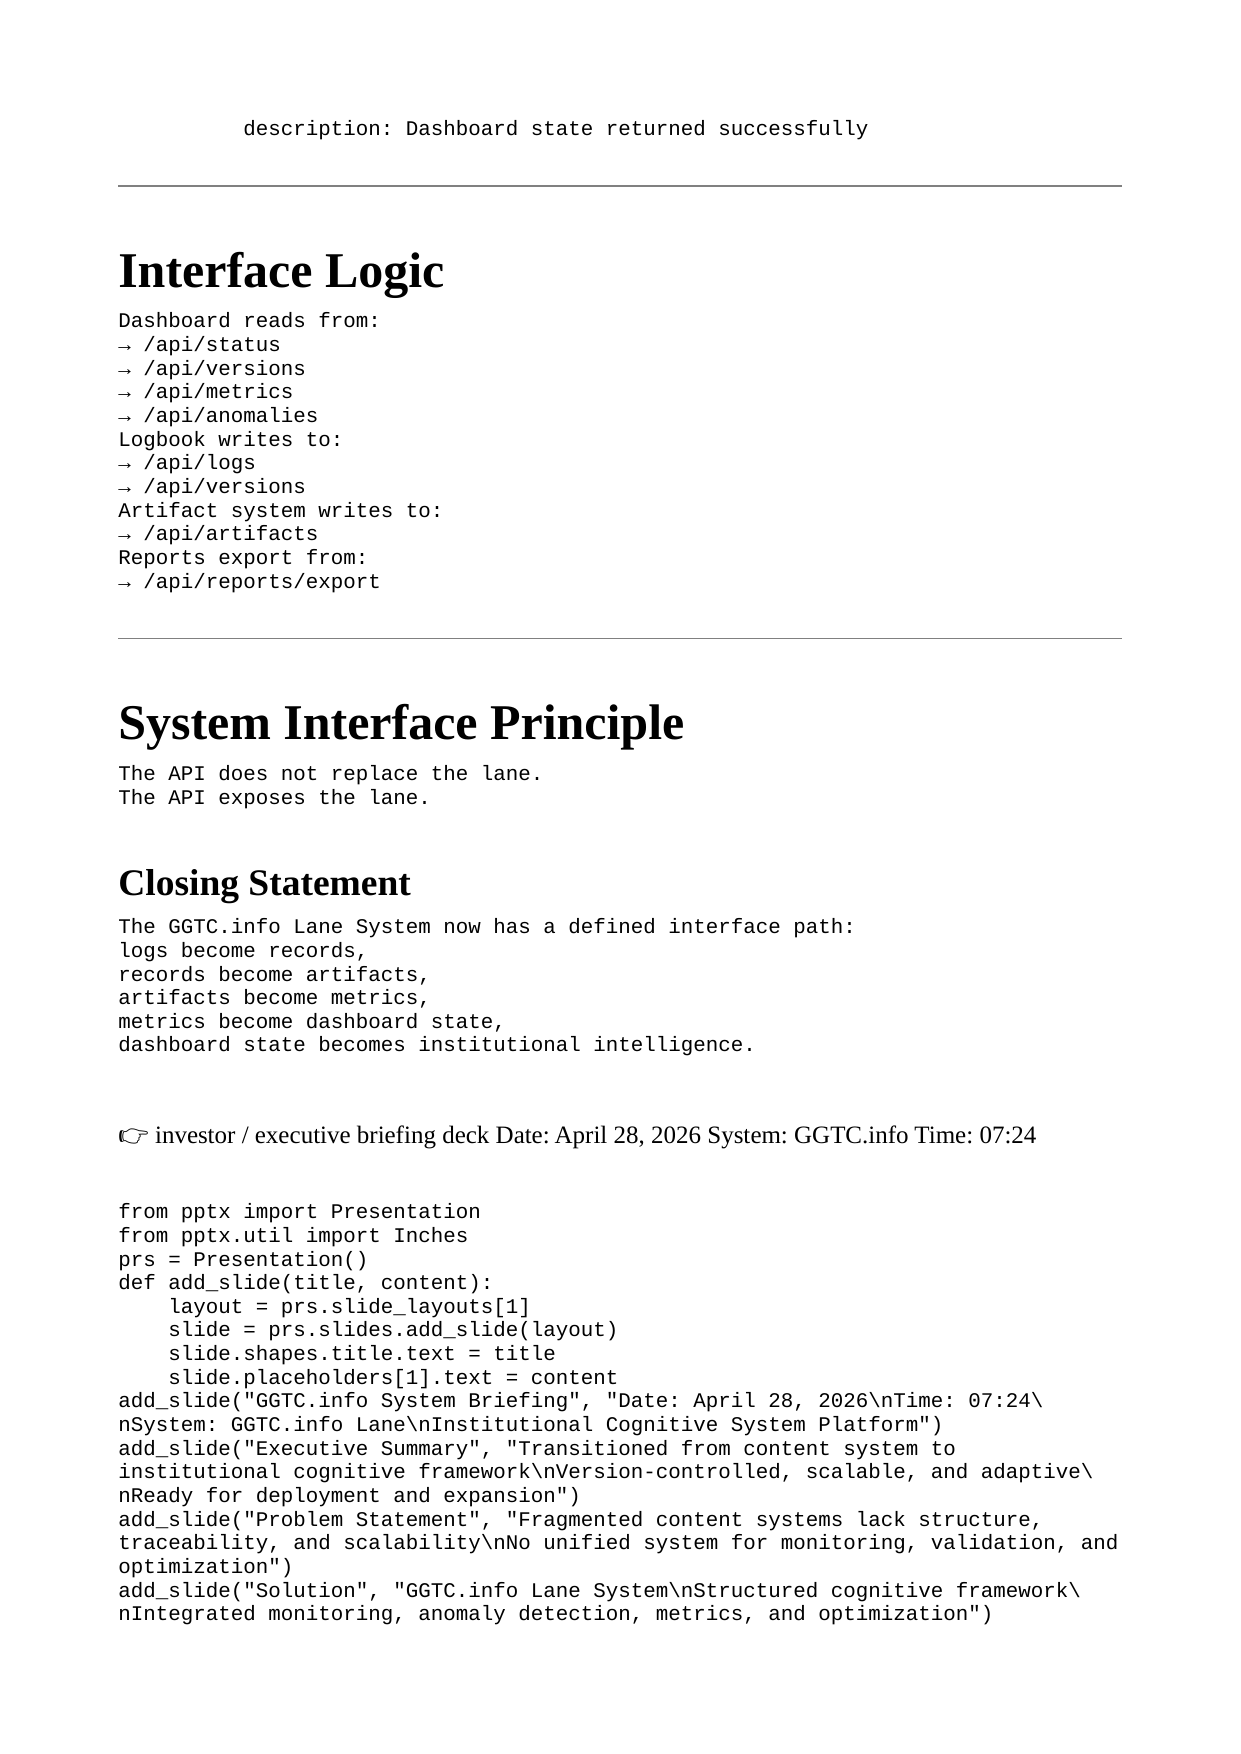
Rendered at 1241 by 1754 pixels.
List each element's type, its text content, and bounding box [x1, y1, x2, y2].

text The GGTC.info Lane System now has a defined interface path: [118, 916, 1122, 940]
text → /api/versions [118, 358, 1122, 381]
text → /api/versions [118, 476, 1122, 500]
text add_slide("GGTC.info System Briefing", "Date: April 28, 2026\nTime: 07:24\nSystem: GGTC.info Lane\nInstitutional Cognitive System Platform") [118, 1390, 1122, 1438]
text Reports export from: [118, 547, 1122, 571]
text layout = prs.slide_layouts[1] [118, 1296, 1122, 1319]
text def add_slide(title, content): [118, 1272, 1122, 1296]
text 👉 investor / executive briefing deck Date: April 28, 2026 System: GGTC.info Time: 07:24 [118, 1121, 1122, 1149]
text from pptx.util import Inches [118, 1225, 1122, 1248]
text Artifact system writes to: [118, 500, 1122, 523]
text description: Dashboard state returned successfully [118, 118, 1122, 142]
subtitle System Interface Principle [118, 693, 1122, 751]
text Dashboard reads from: [118, 311, 1122, 334]
subtitle Interface Logic [118, 241, 1122, 298]
text slide.shapes.title.text = title [118, 1343, 1122, 1367]
text → /api/anomalies [118, 405, 1122, 429]
text → /api/logs [118, 452, 1122, 476]
subtitle Closing Statement [118, 861, 1122, 904]
text → /api/artifacts [118, 523, 1122, 547]
text add_slide("Solution", "GGTC.info Lane System\nStructured cognitive framework\nIntegrated monitoring, anomaly detection, metrics, and optimization") [118, 1579, 1122, 1627]
text Logbook writes to: [118, 429, 1122, 452]
text logs become records, [118, 940, 1122, 963]
text add_slide("Problem Statement", "Fragmented content systems lack structure, traceability, and scalability\nNo unified system for monitoring, validation, and optimization") [118, 1509, 1122, 1579]
text The API does not replace the lane. [118, 763, 1122, 787]
text slide = prs.slides.add_slide(layout) [118, 1319, 1122, 1343]
text dashboard state becomes institutional intelligence. [118, 1034, 1122, 1058]
text → /api/status [118, 334, 1122, 358]
text add_slide("Executive Summary", "Transitioned from content system to institutional cognitive framework\nVersion-controlled, scalable, and adaptive\nReady for deployment and expansion") [118, 1438, 1122, 1509]
text slide.placeholders[1].text = content [118, 1367, 1122, 1390]
text metrics become dashboard state, [118, 1011, 1122, 1034]
text The API exposes the lane. [118, 787, 1122, 810]
text → /api/reports/export [118, 571, 1122, 594]
text → /api/metrics [118, 381, 1122, 405]
text artifacts become metrics, [118, 987, 1122, 1011]
text prs = Presentation() [118, 1248, 1122, 1272]
text from pptx import Presentation [118, 1201, 1122, 1225]
text records become artifacts, [118, 963, 1122, 987]
